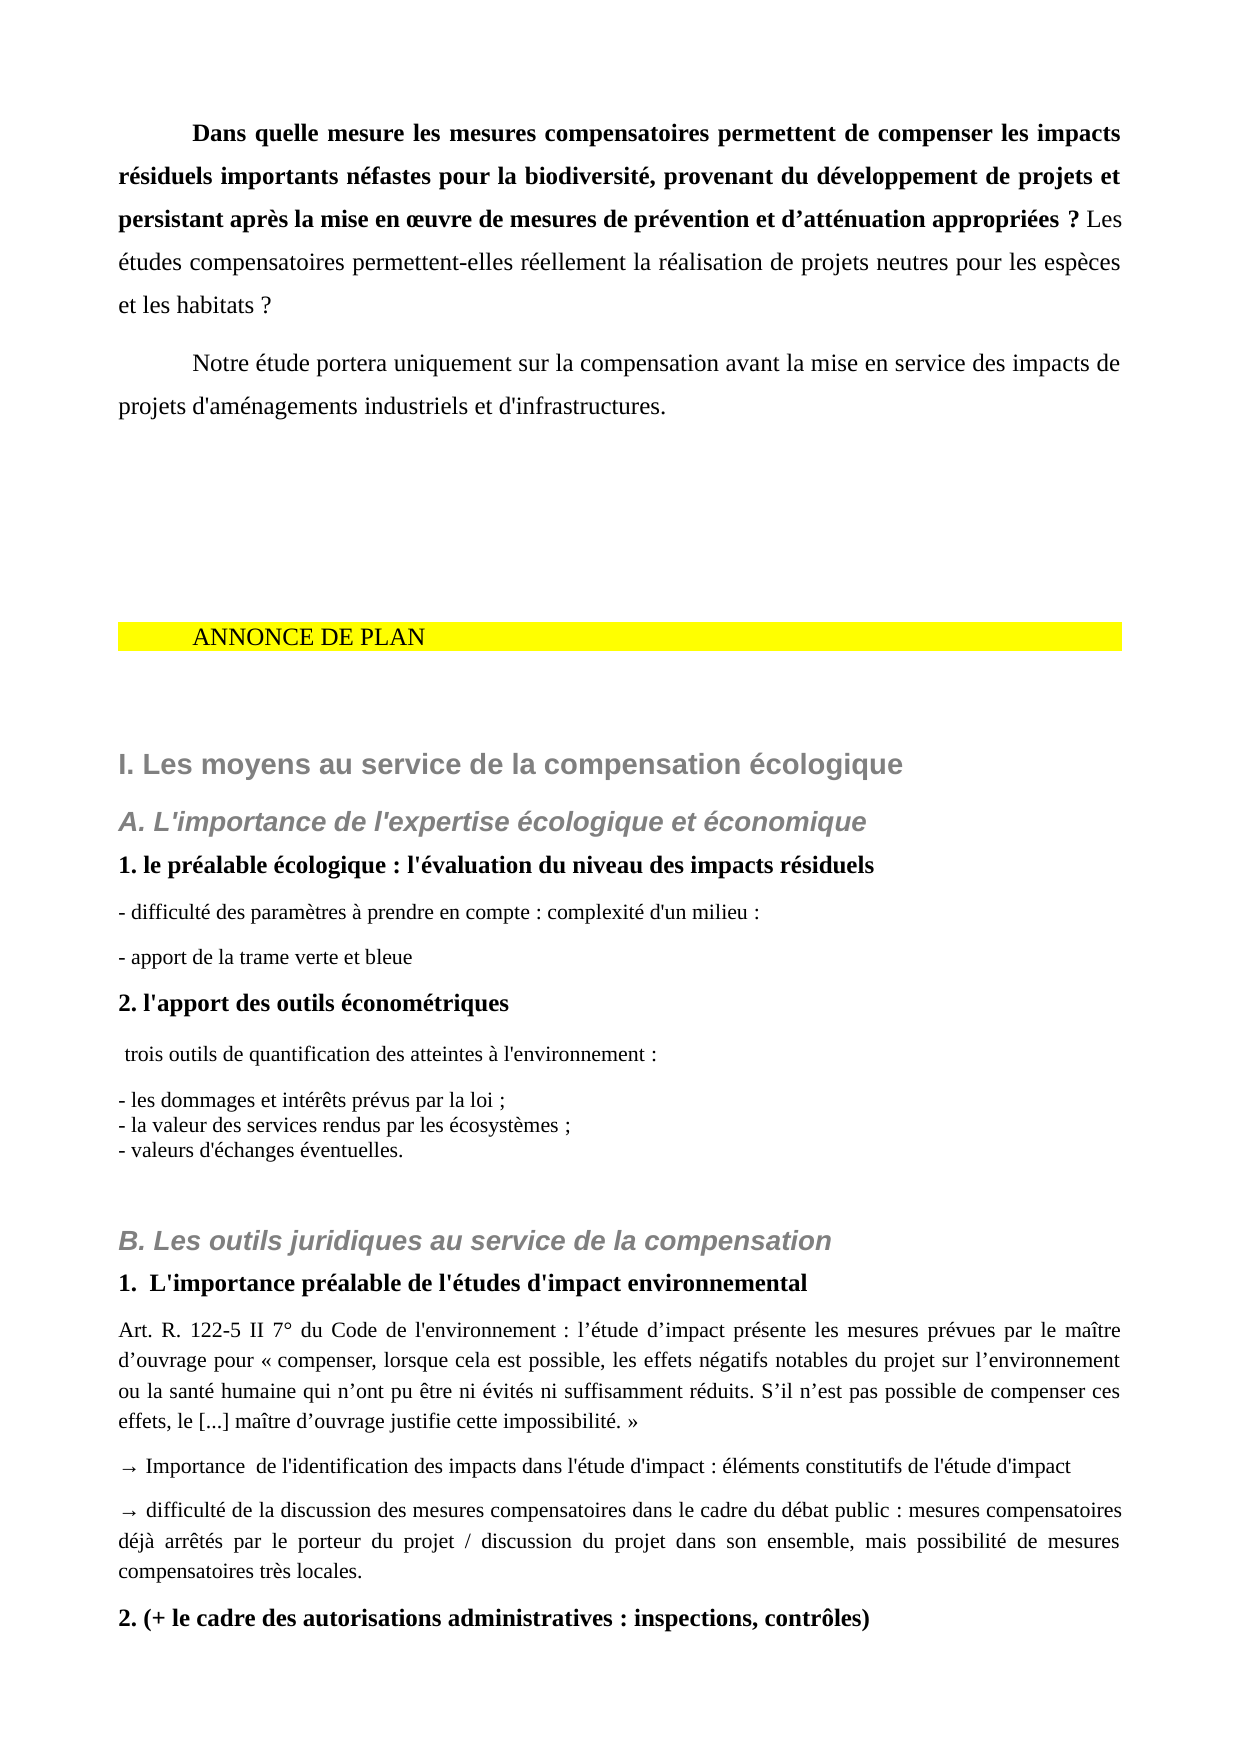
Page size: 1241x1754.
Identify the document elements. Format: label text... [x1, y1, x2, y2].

subtitle B. Les outils juridiques au service de la compensation [118, 1224, 1122, 1256]
text → Importance de l'identification des impacts dans l'étude d'impact : éléments constitutifs de l'étude d'impact [118, 1453, 1122, 1478]
text Notre étude portera uniquement sur la compensation avant la mise en service des impacts de projets d'aménagements industriels et d'infrastructures. [118, 348, 1122, 420]
text - la valeur des services rendus par les écosystèmes ; [118, 1112, 1122, 1137]
text ANNONCE DE PLAN [118, 622, 1122, 651]
text - les dommages et intérêts prévus par la loi ; [118, 1087, 1122, 1112]
text - difficulté des paramètres à prendre en compte : complexité d'un milieu : [118, 899, 1122, 924]
subtitle A. L'importance de l'expertise écologique et économique [118, 806, 1122, 837]
text 1. le préalable écologique : l'évaluation du niveau des impacts résiduels [118, 850, 1122, 879]
text → difficulté de la discussion des mesures compensatoires dans le cadre du débat public : mesures compensatoires déjà arrêtés par le porteur du projet / discussion du projet dans son ensemble, mais possibilité de mesures compensatoires très locales. [118, 1497, 1122, 1583]
text Dans quelle mesure les mesures compensatoires permettent de compenser les impacts résiduels importants néfastes pour la biodiversité, provenant du développement de projets et persistant après la mise en œuvre de mesures de prévention et d’atténuation appropriées ? Les études compensatoires permettent-elles réellement la réalisation de projets neutres pour les espèces et les habitats ? [118, 118, 1122, 319]
text - apport de la trame verte et bleue [118, 944, 1122, 969]
subtitle I. Les moyens au service de la compensation écologique [118, 747, 1122, 781]
text 2. (+ le cadre des autorisations administratives : inspections, contrôles) [118, 1603, 1122, 1631]
text Art. R. 122-5 II 7° du Code de l'environnement : l’étude d’impact présente les mesures prévues par le maître d’ouvrage pour « compenser, lorsque cela est possible, les effets négatifs notables du projet sur l’environnement ou la santé humaine qui n’ont pu être ni évités ni suffisamment réduits. S’il n’est pas possible de compenser ces effets, le [...] maître d’ouvrage justifie cette impossibilité. » [118, 1317, 1122, 1433]
text 1. L'importance préalable de l'études d'impact environnemental [118, 1268, 1122, 1297]
text trois outils de quantification des atteintes à l'environnement : [118, 1038, 1122, 1066]
text 2. l'apport des outils économétriques [118, 988, 1122, 1017]
text - valeurs d'échanges éventuelles. [118, 1137, 1122, 1162]
